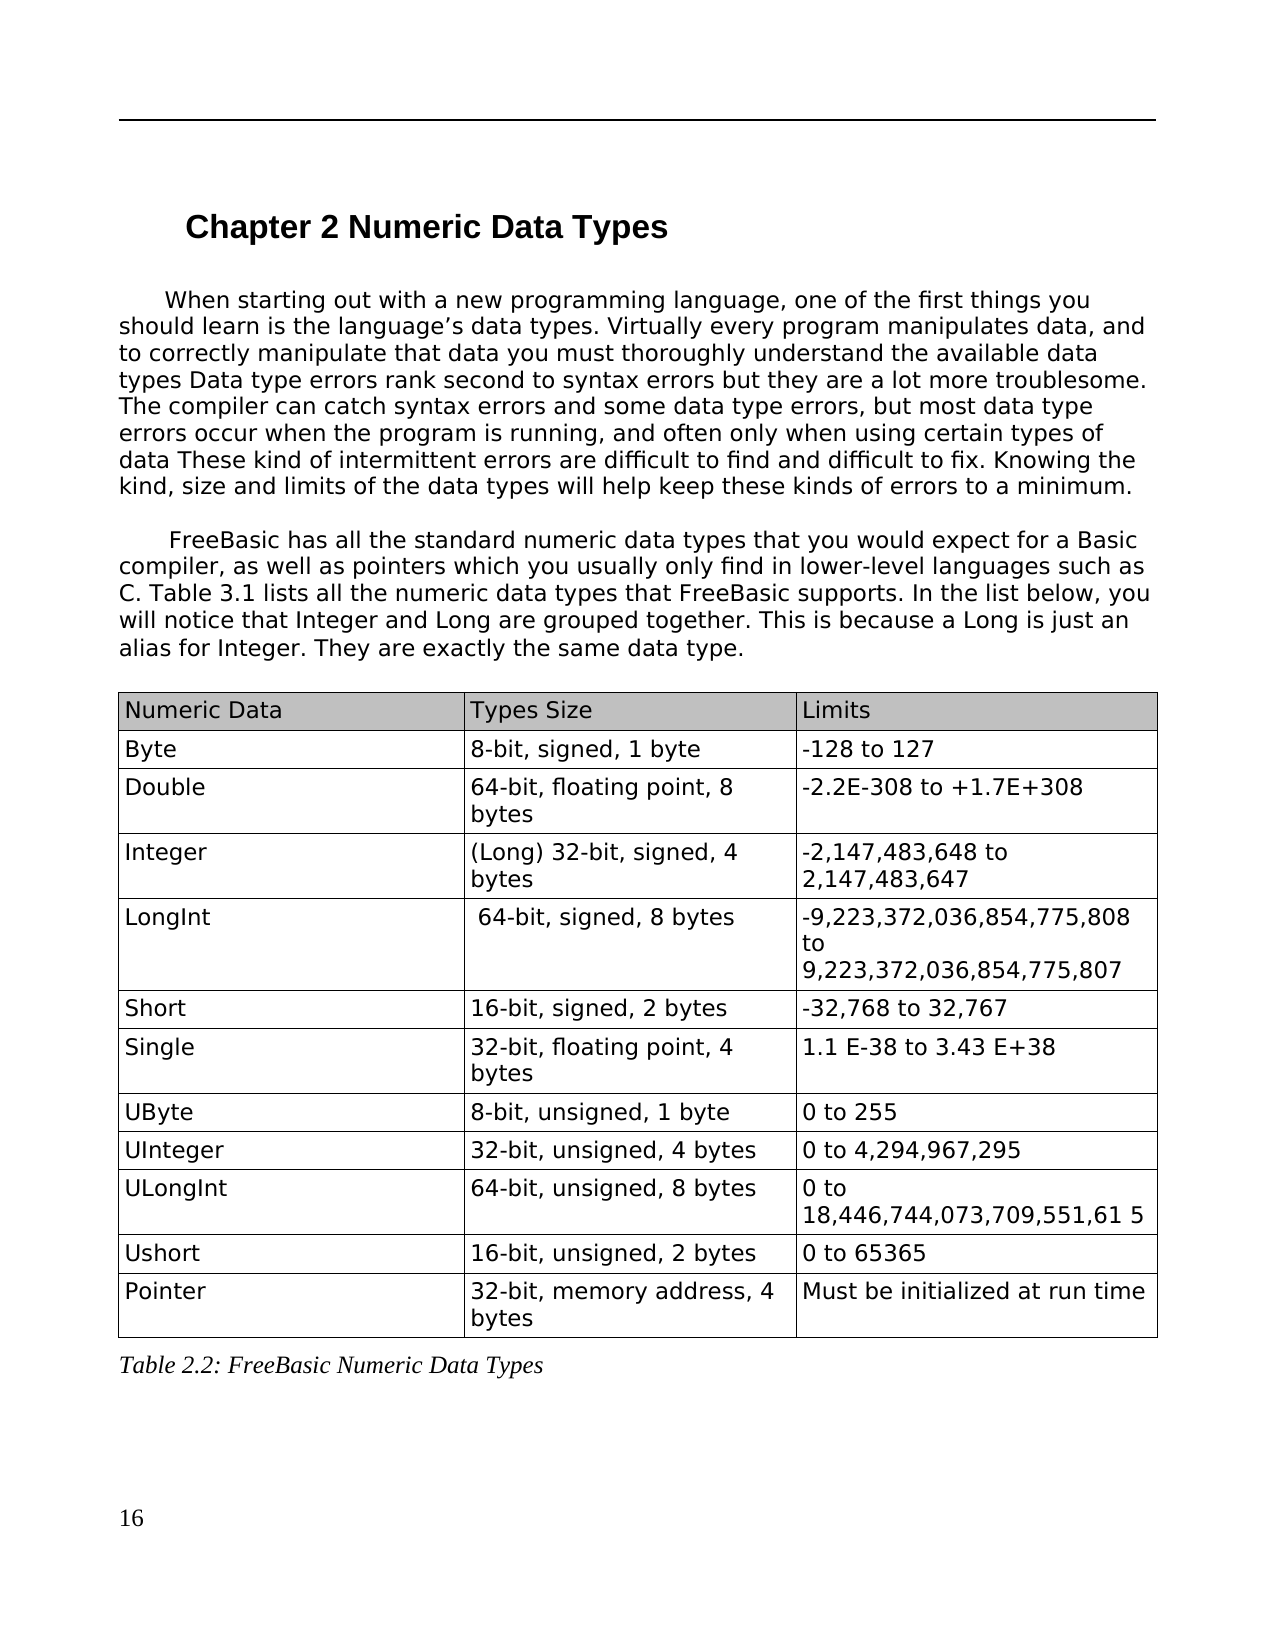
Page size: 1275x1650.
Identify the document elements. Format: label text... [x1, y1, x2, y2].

table_cell Single [119, 1029, 464, 1093]
table_cell Ushort [119, 1235, 464, 1272]
table_cell 64-bit, signed, 8 bytes [465, 899, 796, 990]
table_cell (Long) 32-bit, signed, 4 bytes [465, 834, 796, 898]
table_cell Integer [119, 834, 464, 898]
table_cell UByte [119, 1094, 464, 1131]
table_cell 16-bit, signed, 2 bytes [465, 991, 796, 1028]
table_cell 0 to 65365 [797, 1235, 1157, 1272]
table_cell UInteger [119, 1132, 464, 1169]
table_cell 32-bit, memory address, 4 bytes [465, 1274, 796, 1337]
text FreeBasic has all the standard numeric data types that you would expect for a Basic compiler, as well as pointers which you usually only find in lower-level languages such as C. Table 3.1 lists all the numeric data types that FreeBasic supports. In the list below, you will notice that Integer and Long are grouped together. This is because a Long is just an alias for Integer. They are exactly the same data type. [118, 527, 1156, 663]
table_header Numeric Data [119, 693, 464, 730]
table_cell 0 to 255 [797, 1094, 1157, 1131]
table_cell -2.2E-308 to +1.7E+308 [797, 769, 1157, 833]
table_cell -128 to 127 [797, 731, 1157, 768]
table_cell 8-bit, signed, 1 byte [465, 731, 796, 768]
table_cell -9,223,372,036,854,775,808 to 9,223,372,036,854,775,807 [797, 899, 1157, 990]
table_cell 16-bit, unsigned, 2 bytes [465, 1235, 796, 1272]
table_cell Double [119, 769, 464, 833]
table_cell ULongInt [119, 1170, 464, 1234]
text When starting out with a new programming language, one of the first things you should learn is the language’s data types. Virtually every program manipulates data, and to correctly manipulate that data you must thoroughly understand the available data types Data type errors rank second to syntax errors but they are a lot more troublesome. The compiler can catch syntax errors and some data type errors, but most data type errors occur when the program is running, and often only when using certain types of data These kind of intermittent errors are difficult to find and difficult to fix. Knowing the kind, size and limits of the data types will help keep these kinds of errors to a minimum. [118, 287, 1156, 500]
table_cell Short [119, 991, 464, 1028]
table_cell -2,147,483,648 to 2,147,483,647 [797, 834, 1157, 898]
table_cell Must be initialized at run time [797, 1274, 1157, 1337]
table_cell Byte [119, 731, 464, 768]
table_header Limits [797, 693, 1157, 730]
table_cell 32-bit, unsigned, 4 bytes [465, 1132, 796, 1169]
text Table 2.2: FreeBasic Numeric Data Types [118, 1350, 1156, 1379]
table_cell 64-bit, unsigned, 8 bytes [465, 1170, 796, 1234]
table_cell 64-bit, floating point, 8 bytes [465, 769, 796, 833]
table_cell 8-bit, unsigned, 1 byte [465, 1094, 796, 1131]
table_cell 0 to 4,294,967,295 [797, 1132, 1157, 1169]
table_header Types Size [465, 693, 796, 730]
table_cell 1.1 E-38 to 3.43 E+38 [797, 1029, 1157, 1093]
table_cell Pointer [119, 1274, 464, 1337]
table_cell 0 to 18,446,744,073,709,551,61 5 [797, 1170, 1157, 1234]
table_cell -32,768 to 32,767 [797, 991, 1157, 1028]
subtitle Chapter 2 Numeric Data Types [118, 207, 1156, 246]
table_cell 32-bit, floating point, 4 bytes [465, 1029, 796, 1093]
table_cell LongInt [119, 899, 464, 990]
